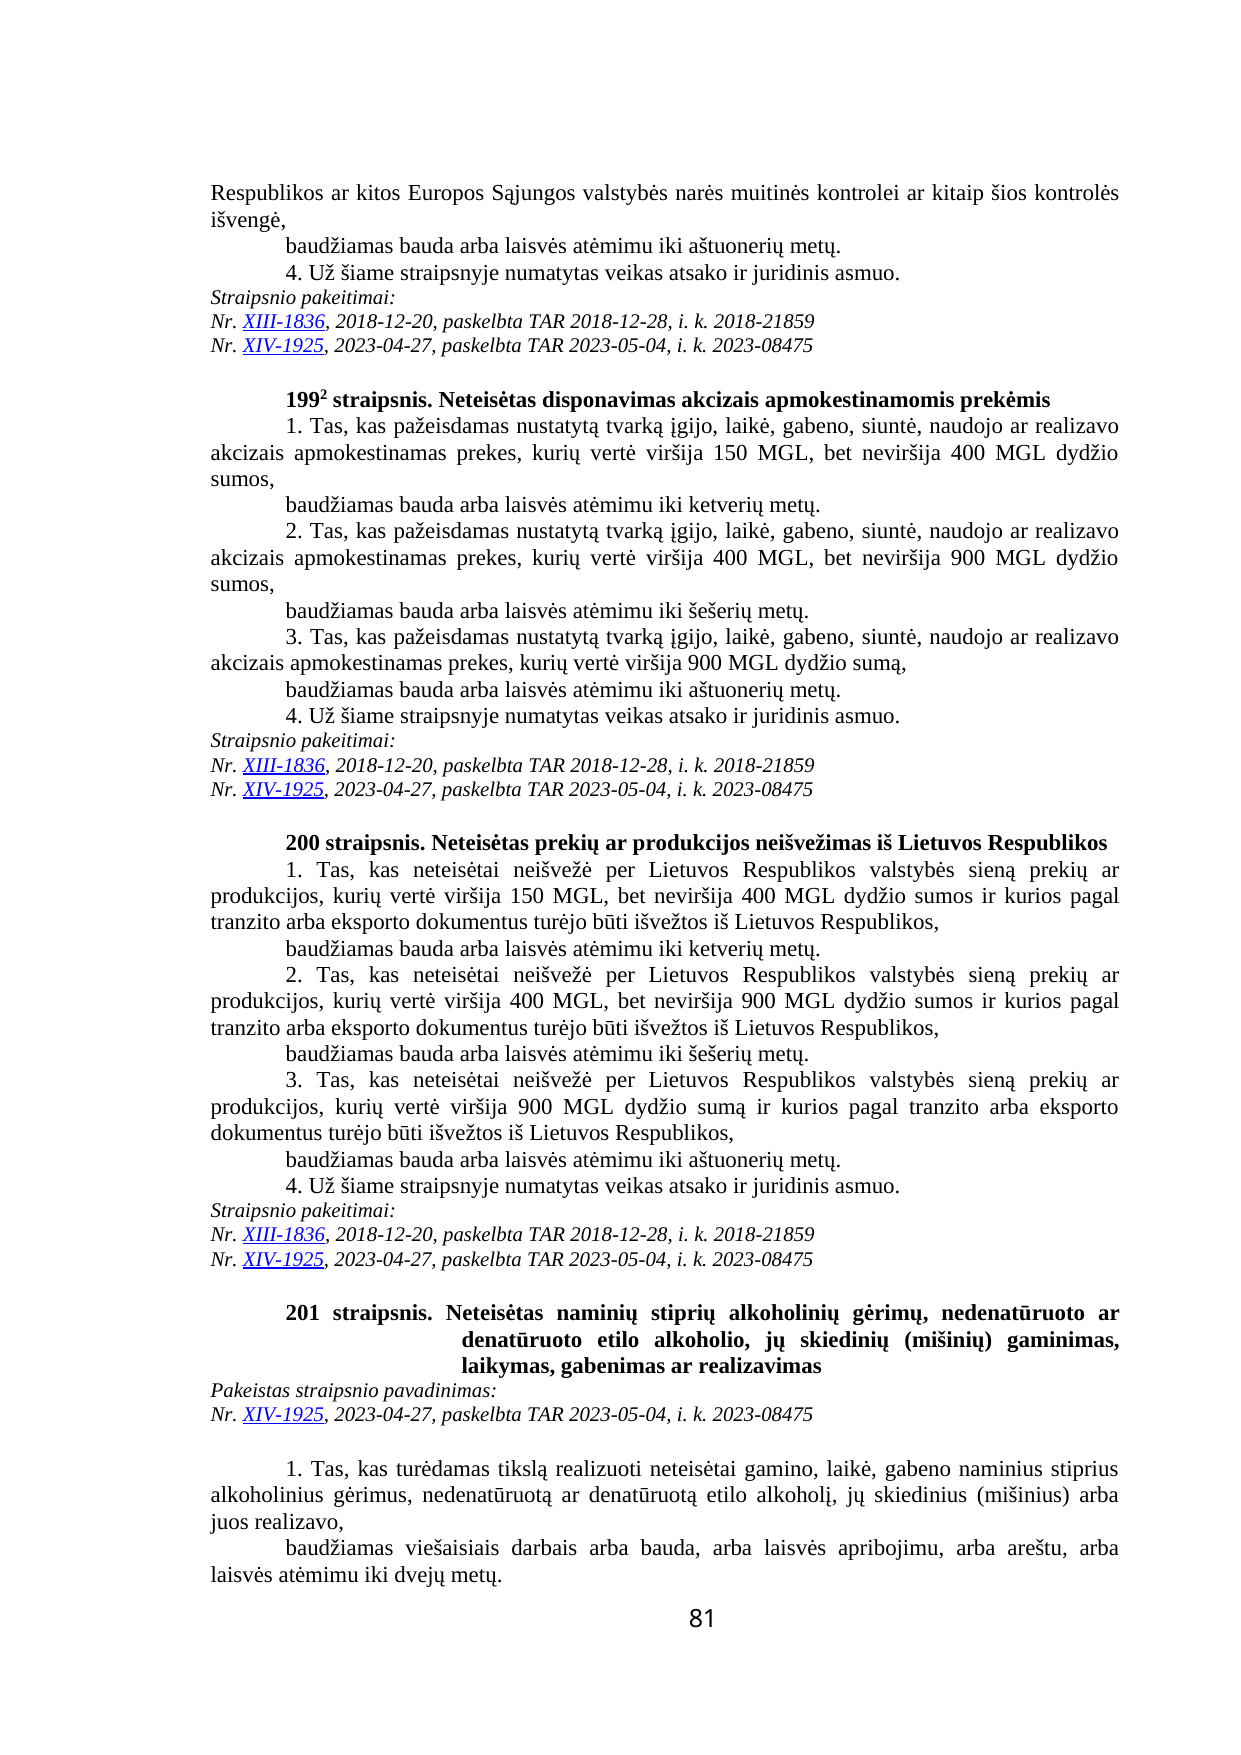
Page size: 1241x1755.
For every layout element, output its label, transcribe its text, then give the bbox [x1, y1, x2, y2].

text Straipsnio pakeitimai: [210, 285, 1120, 309]
text baudžiamas bauda arba laisvės atėmimu iki ketverių metų. [210, 491, 1120, 518]
text Nr. XIV-1925, 2023-04-27, paskelbta TAR 2023-05-04, i. k. 2023-08475 [210, 1402, 1120, 1426]
text 201 straipsnis. Neteisėtas naminių stiprių alkoholinių gėrimų, nedenatūruoto ar denatūruoto etilo alkoholio, jų skiedinių (mišinių) gaminimas, laikymas, gabenimas ar realizavimas [285, 1299, 1120, 1378]
text 4. Už šiame straipsnyje numatytas veikas atsako ir juridinis asmuo. [210, 702, 1120, 728]
text 4. Už šiame straipsnyje numatytas veikas atsako ir juridinis asmuo. [210, 258, 1120, 285]
text 1. Tas, kas pažeisdamas nustatytą tvarką įgijo, laikė, gabeno, siuntė, naudojo ar realizavo akcizais apmokestinamas prekes, kurių vertė viršija 150 MGL, bet neviršija 400 MGL dydžio sumos, [210, 412, 1120, 491]
text baudžiamas viešaisiais darbais arba bauda, arba laisvės apribojimu, arba areštu, arba laisvės atėmimu iki dvejų metų. [210, 1534, 1120, 1587]
text baudžiamas bauda arba laisvės atėmimu iki aštuonerių metų. [210, 1146, 1120, 1172]
text Respublikos ar kitos Europos Sąjungos valstybės narės muitinės kontrolei ar kitaip šios kontrolės išvengė, [210, 179, 1120, 232]
text Nr. XIII-1836, 2018-12-20, paskelbta TAR 2018-12-28, i. k. 2018-21859 [210, 309, 1120, 333]
text Nr. XIV-1925, 2023-04-27, paskelbta TAR 2023-05-04, i. k. 2023-08475 [210, 777, 1120, 801]
text baudžiamas bauda arba laisvės atėmimu iki ketverių metų. [210, 935, 1120, 961]
text baudžiamas bauda arba laisvės atėmimu iki aštuonerių metų. [210, 676, 1120, 702]
text baudžiamas bauda arba laisvės atėmimu iki šešerių metų. [210, 597, 1120, 623]
text 1. Tas, kas turėdamas tikslą realizuoti neteisėtai gamino, laikė, gabeno naminius stiprius alkoholinius gėrimus, nedenatūruotą ar denatūruotą etilo alkoholį, jų skiedinius (mišinius) arba juos realizavo, [210, 1455, 1120, 1534]
text baudžiamas bauda arba laisvės atėmimu iki šešerių metų. [210, 1040, 1120, 1067]
text Nr. XIII-1836, 2018-12-20, paskelbta TAR 2018-12-28, i. k. 2018-21859 [210, 752, 1120, 777]
text 4. Už šiame straipsnyje numatytas veikas atsako ir juridinis asmuo. [210, 1172, 1120, 1198]
text baudžiamas bauda arba laisvės atėmimu iki aštuonerių metų. [210, 232, 1120, 258]
text 3. Tas, kas neteisėtai neišvežė per Lietuvos Respublikos valstybės sieną prekių ar produkcijos, kurių vertė viršija 900 MGL dydžio sumą ir kurios pagal tranzito arba eksporto dokumentus turėjo būti išvežtos iš Lietuvos Respublikos, [210, 1067, 1120, 1146]
text Nr. XIII-1836, 2018-12-20, paskelbta TAR 2018-12-28, i. k. 2018-21859 [210, 1222, 1120, 1246]
text 3. Tas, kas pažeisdamas nustatytą tvarką įgijo, laikė, gabeno, siuntė, naudojo ar realizavo akcizais apmokestinamas prekes, kurių vertė viršija 900 MGL dydžio sumą, [210, 623, 1120, 676]
text 1992 straipsnis. Neteisėtas disponavimas akcizais apmokestinamomis prekėmis [210, 386, 1120, 412]
text Nr. XIV-1925, 2023-04-27, paskelbta TAR 2023-05-04, i. k. 2023-08475 [210, 333, 1120, 357]
text Nr. XIV-1925, 2023-04-27, paskelbta TAR 2023-05-04, i. k. 2023-08475 [210, 1246, 1120, 1271]
text Pakeistas straipsnio pavadinimas: [210, 1378, 1120, 1402]
text 200 straipsnis. Neteisėtas prekių ar produkcijos neišvežimas iš Lietuvos Respublikos [210, 829, 1120, 856]
text 2. Tas, kas pažeisdamas nustatytą tvarką įgijo, laikė, gabeno, siuntė, naudojo ar realizavo akcizais apmokestinamas prekes, kurių vertė viršija 400 MGL, bet neviršija 900 MGL dydžio sumos, [210, 518, 1120, 597]
text 1. Tas, kas neteisėtai neišvežė per Lietuvos Respublikos valstybės sieną prekių ar produkcijos, kurių vertė viršija 150 MGL, bet neviršija 400 MGL dydžio sumos ir kurios pagal tranzito arba eksporto dokumentus turėjo būti išvežtos iš Lietuvos Respublikos, [210, 856, 1120, 935]
text Straipsnio pakeitimai: [210, 728, 1120, 752]
text Straipsnio pakeitimai: [210, 1198, 1120, 1222]
text 2. Tas, kas neteisėtai neišvežė per Lietuvos Respublikos valstybės sieną prekių ar produkcijos, kurių vertė viršija 400 MGL, bet neviršija 900 MGL dydžio sumos ir kurios pagal tranzito arba eksporto dokumentus turėjo būti išvežtos iš Lietuvos Respublikos, [210, 961, 1120, 1040]
